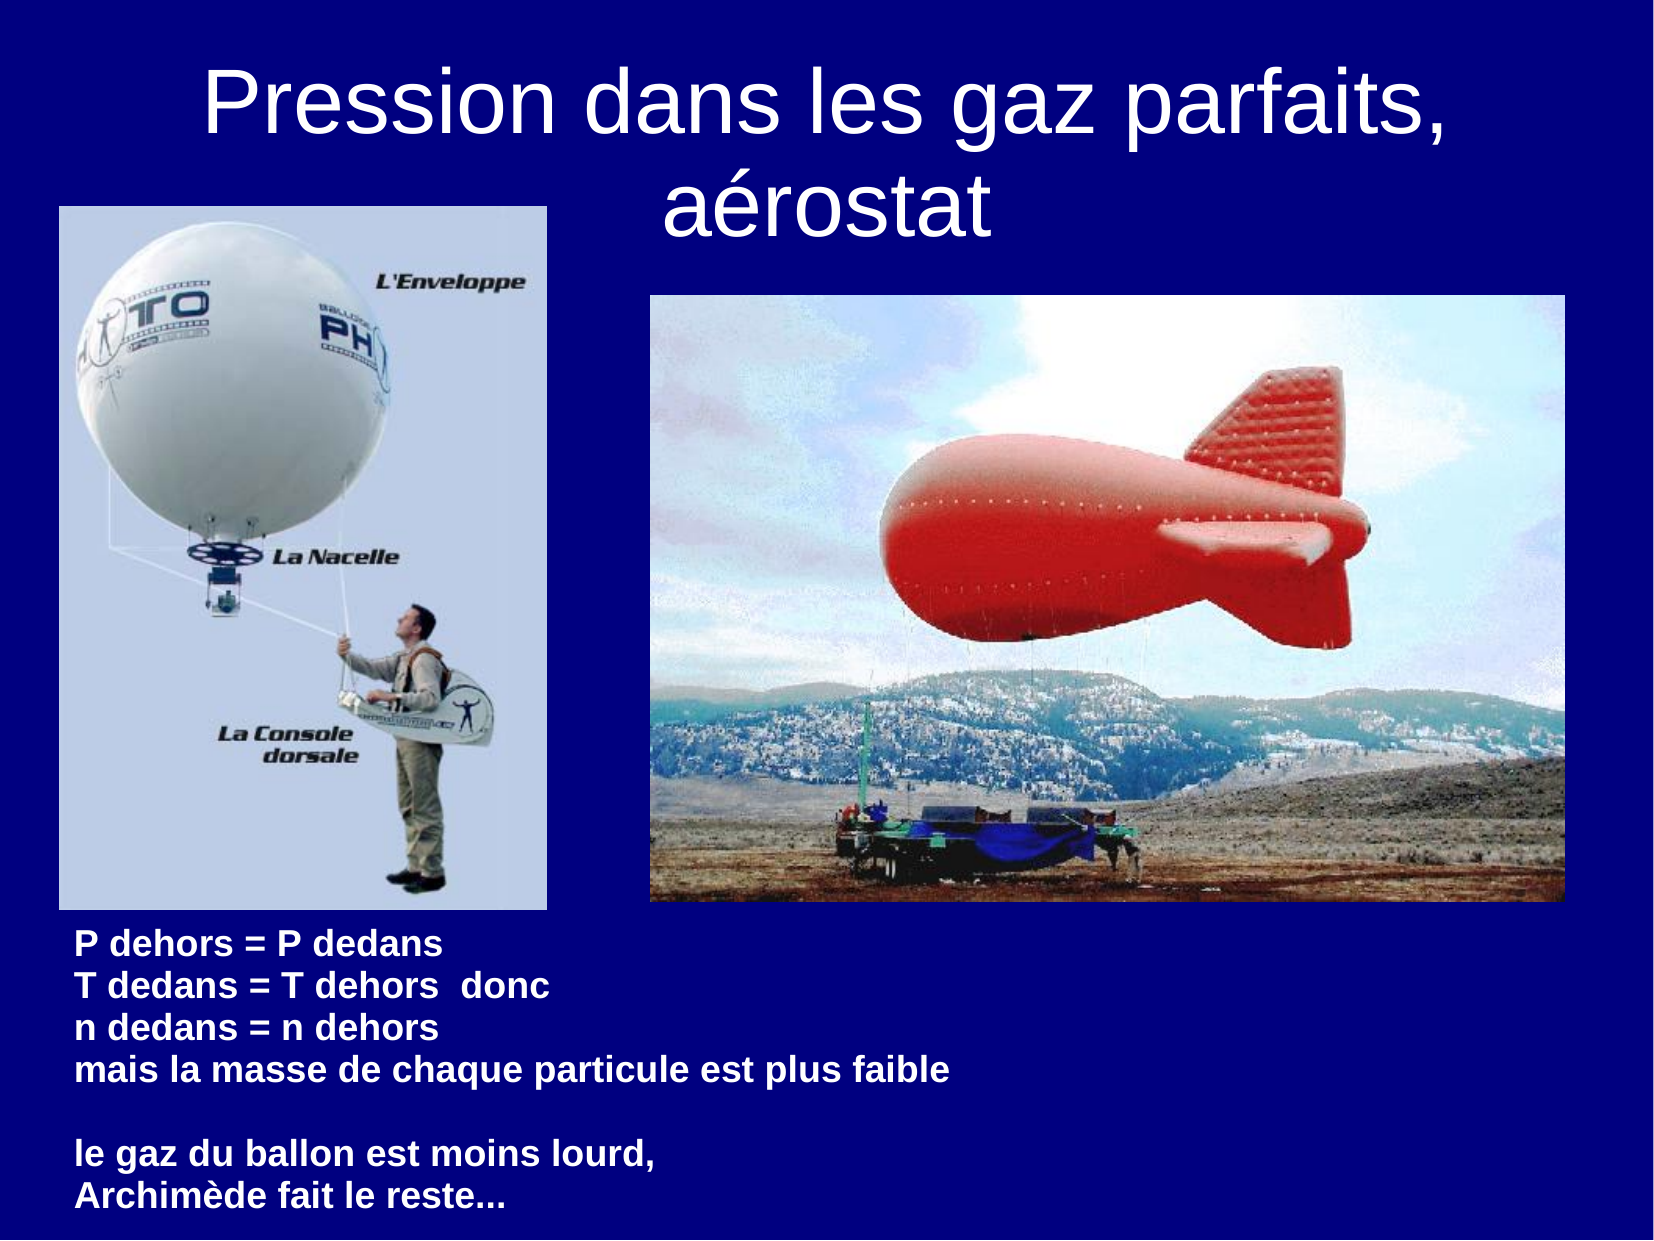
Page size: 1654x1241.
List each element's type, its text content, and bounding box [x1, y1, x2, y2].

title Pression dans les gaz parfaits, aérostat [82, 49, 1571, 257]
picture [59, 206, 547, 910]
text_box P dehors = P dedans T dedans = T dehors donc n dedans = n dehors mais la masse de chaque particule est plus faible le gaz du ballon est moins lourd, Archimède fait le reste... [59, 915, 966, 1233]
picture [650, 295, 1565, 902]
